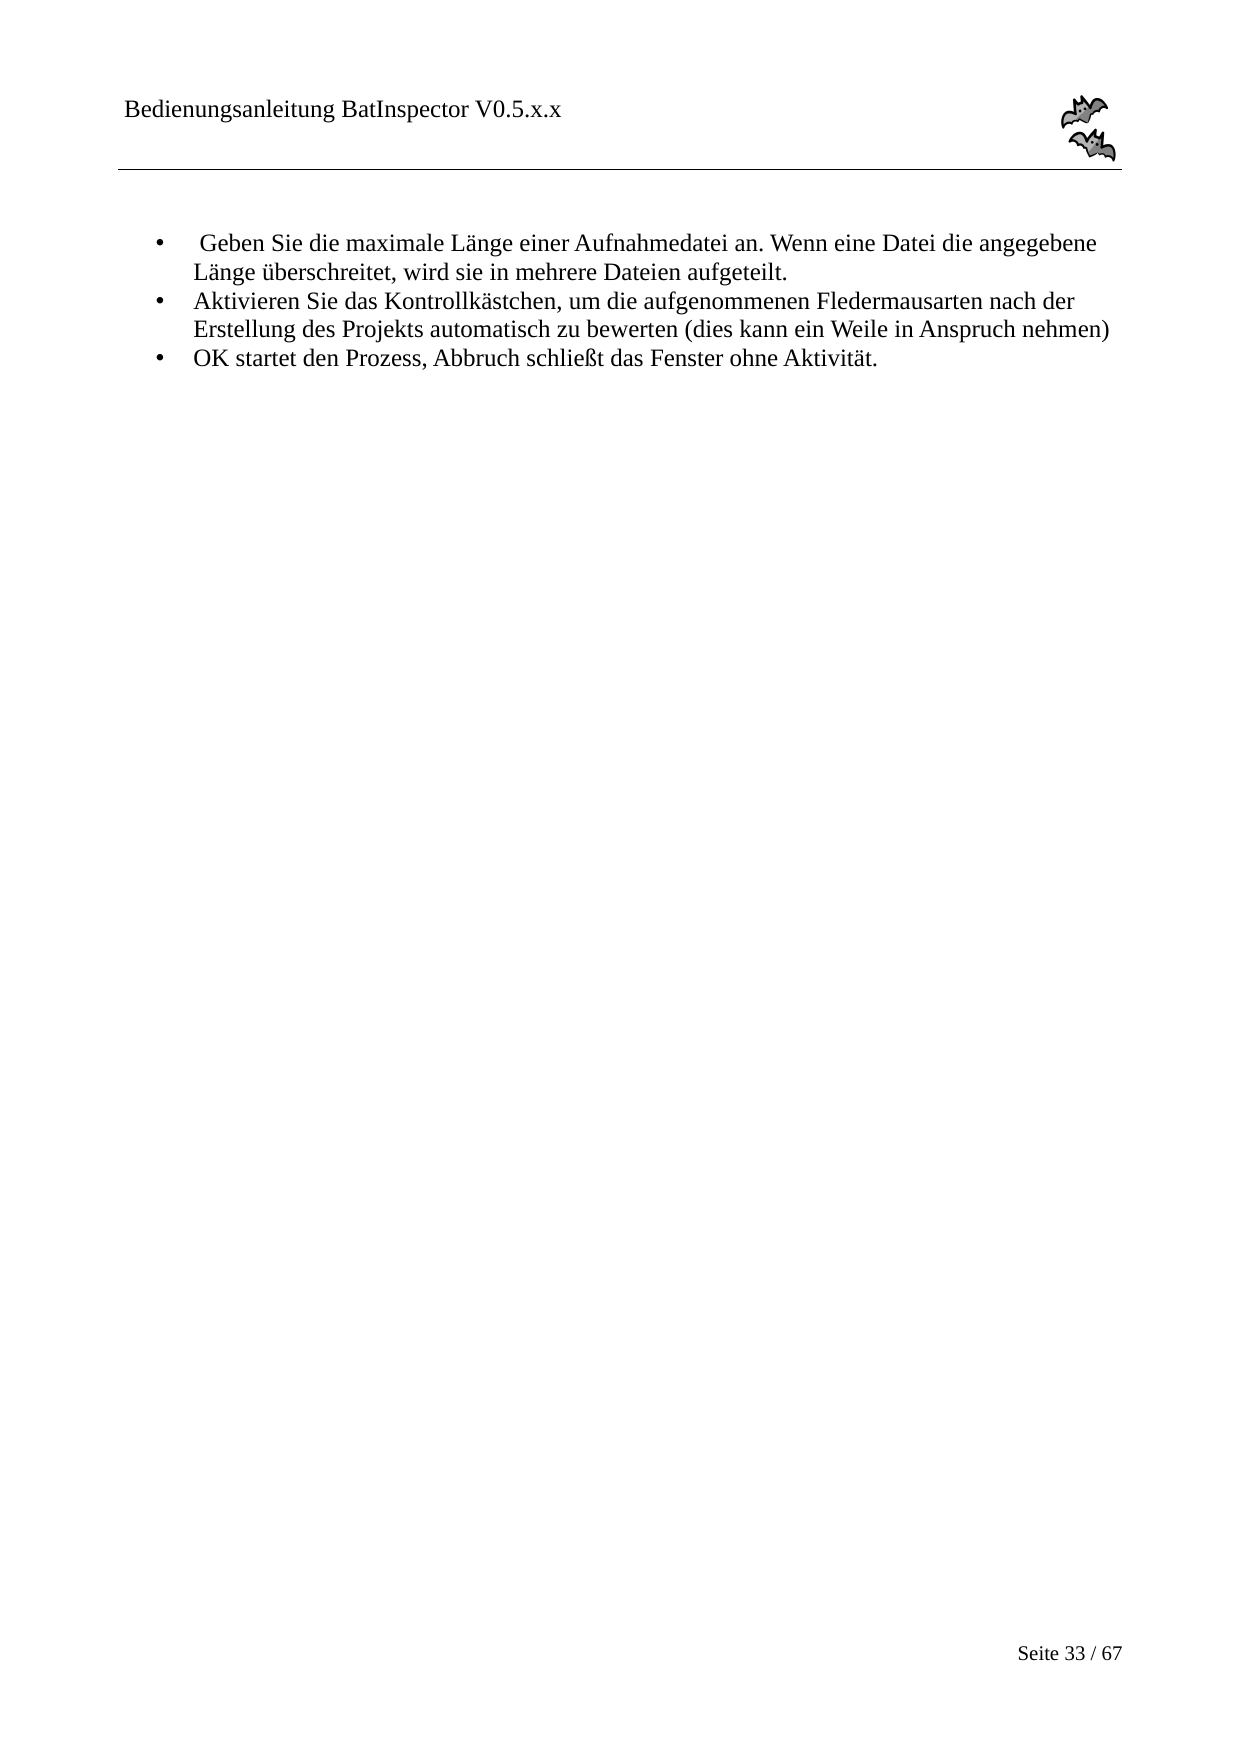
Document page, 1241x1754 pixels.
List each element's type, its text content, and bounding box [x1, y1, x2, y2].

picture [1057, 95, 1120, 162]
list Aktivieren Sie das Kontrollkästchen, um die aufgenommenen Fledermausarten nach der Erstellung des Projekts automatisch zu bewerten (dies kann ein Weile in Anspruch nehmen) [156, 286, 1122, 343]
list OK startet den Prozess, Abbruch schließt das Fenster ohne Aktivität. [156, 343, 1122, 372]
list Geben Sie die maximale Länge einer Aufnahmedatei an. Wenn eine Datei die angegebene Länge überschreitet, wird sie in mehrere Dateien aufgeteilt. [156, 228, 1122, 286]
